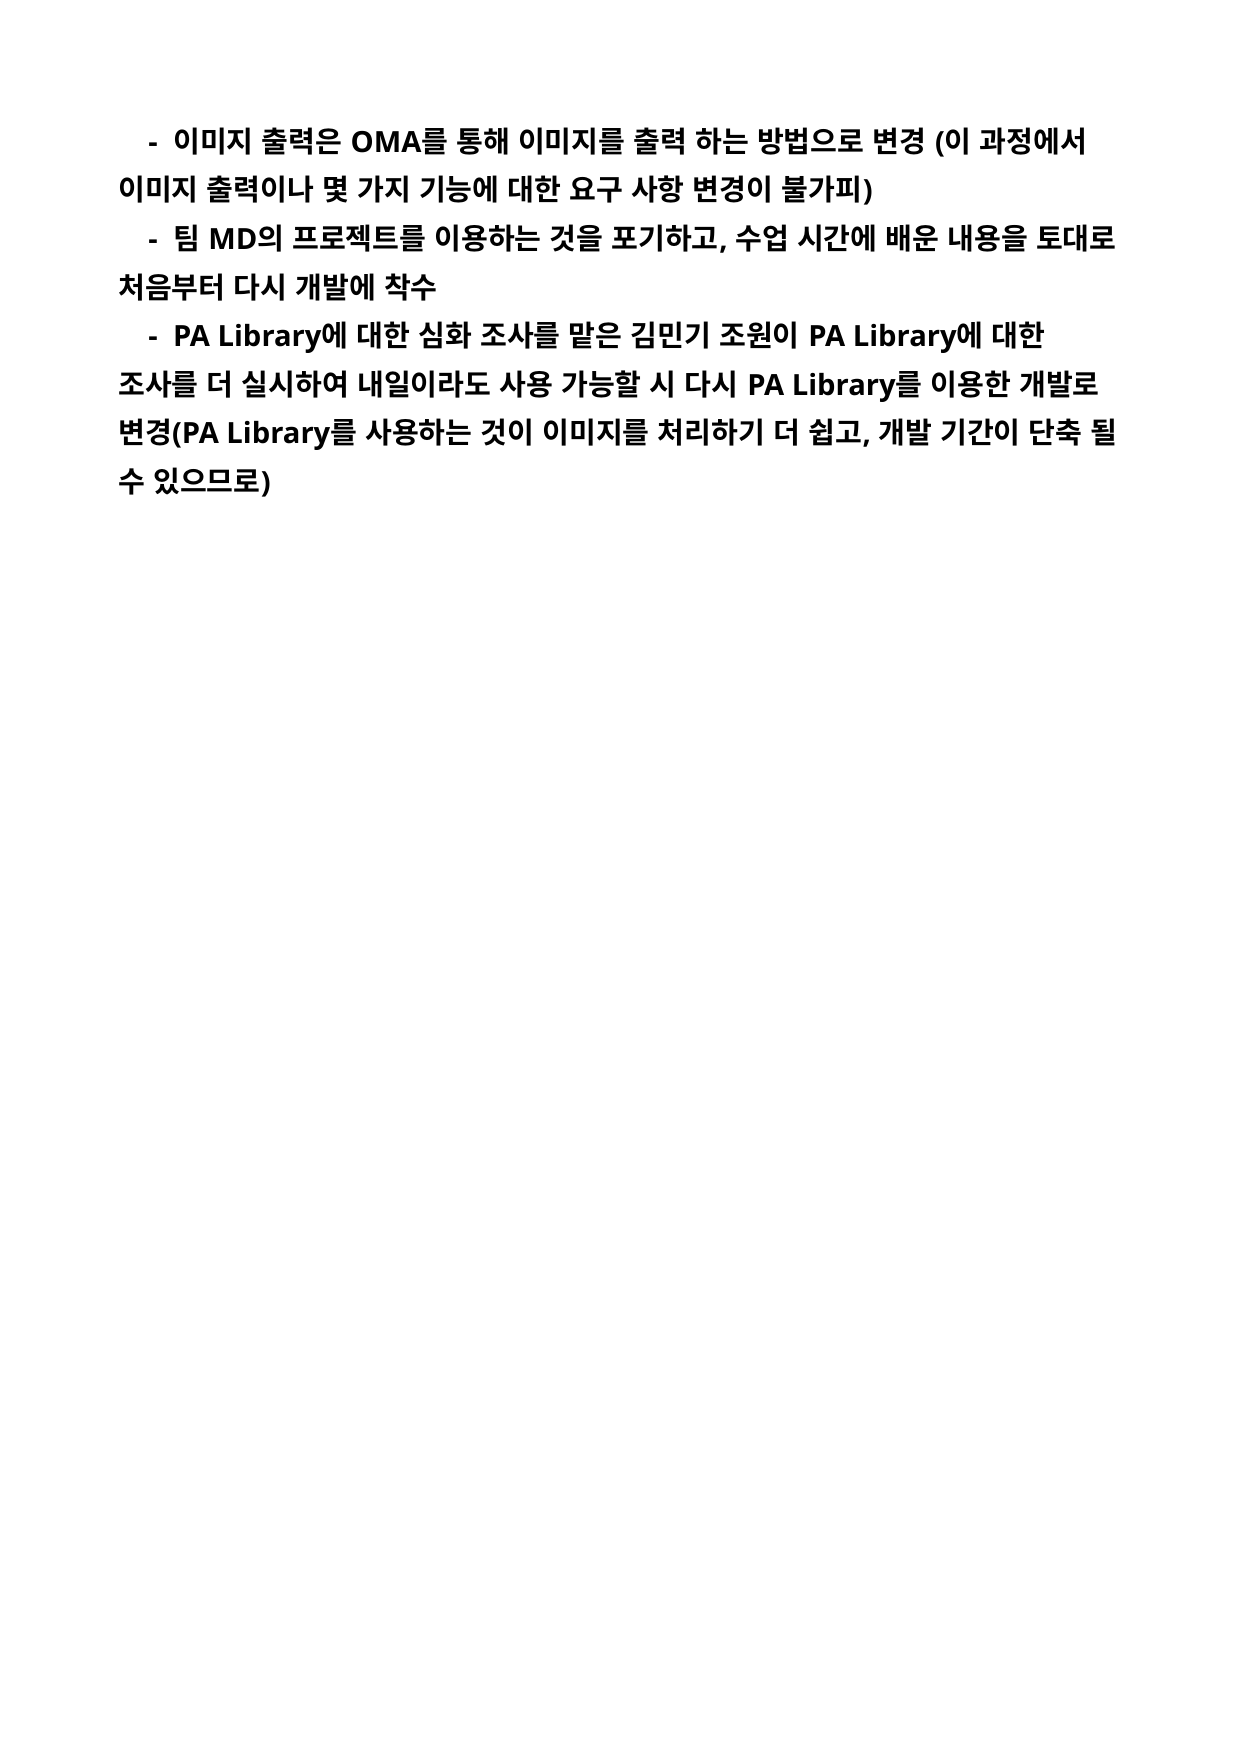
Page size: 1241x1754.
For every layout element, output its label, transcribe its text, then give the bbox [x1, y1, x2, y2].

text - 팀 MD의 프로젝트를 이용하는 것을 포기하고, 수업 시간에 배운 내용을 토대로 처음부터 다시 개발에 착수 [118, 216, 1122, 306]
text - PA Library에 대한 심화 조사를 맡은 김민기 조원이 PA Library에 대한 조사를 더 실시하여 내일이라도 사용 가능할 시 다시 PA Library를 이용한 개발로 변경(PA Library를 사용하는 것이 이미지를 처리하기 더 쉽고, 개발 기간이 단축 될 수 있으므로) [118, 313, 1122, 501]
text - 이미지 출력은 OMA를 통해 이미지를 출력 하는 방법으로 변경 (이 과정에서 이미지 출력이나 몇 가지 기능에 대한 요구 사항 변경이 불가피) [118, 118, 1122, 209]
